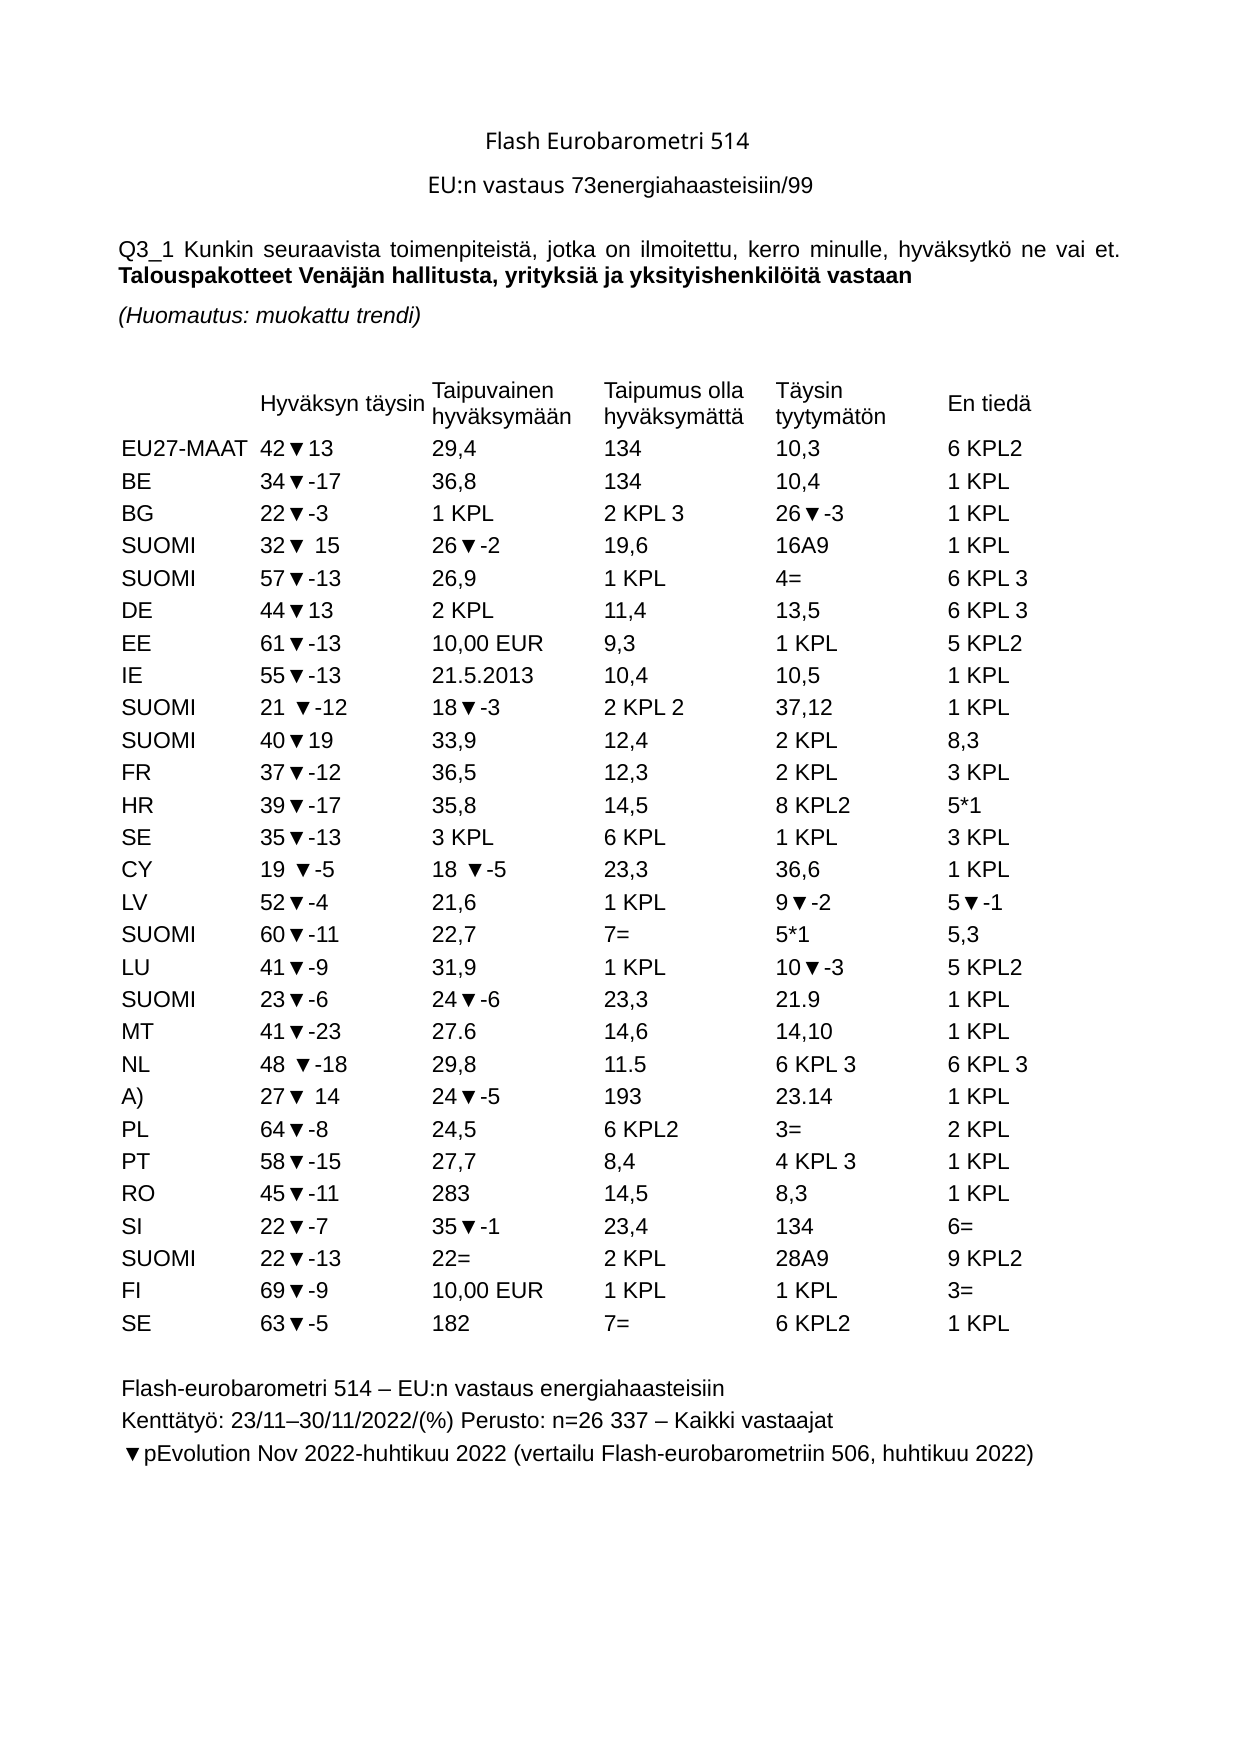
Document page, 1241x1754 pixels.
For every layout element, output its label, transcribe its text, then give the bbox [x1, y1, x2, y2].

table_cell 6 KPL2 [773, 1307, 944, 1339]
table_cell 60▼-11 [257, 918, 429, 951]
table_cell 37▼-12 [257, 756, 429, 788]
table_cell 41▼-23 [257, 1015, 429, 1048]
table_cell 21,6 [429, 886, 601, 918]
table_cell 1 KPL [601, 951, 772, 983]
table_cell 1 KPL [944, 465, 1116, 497]
table_cell 26,9 [429, 562, 601, 594]
table_cell 10,4 [601, 659, 772, 691]
table_cell 2 KPL [773, 756, 944, 788]
table_cell 2 KPL [429, 594, 601, 627]
table_cell 10,00 EUR [429, 1275, 601, 1307]
table_cell [257, 1339, 429, 1372]
table_cell 1 KPL [429, 497, 601, 529]
table_cell 1 KPL [944, 1015, 1116, 1048]
text (Huomautus: muokattu trendi) [118, 302, 1122, 328]
table_cell 69▼-9 [257, 1275, 429, 1307]
table_cell 2 KPL [944, 1113, 1116, 1145]
table_cell 4 KPL 3 [773, 1145, 944, 1177]
table_cell 1 KPL [944, 691, 1116, 724]
table_cell SUOMI [118, 724, 257, 756]
table_cell 5 KPL2 [944, 627, 1116, 659]
table_cell 1 KPL [944, 529, 1116, 562]
table_cell 10,3 [773, 432, 944, 464]
table_cell 8 KPL2 [773, 789, 944, 821]
table_cell 57▼-13 [257, 562, 429, 594]
table_cell CY [118, 853, 257, 886]
table_cell 6 KPL2 [944, 432, 1116, 464]
table_cell 8,3 [944, 724, 1116, 756]
table_cell DE [118, 594, 257, 627]
table_cell 5▼-1 [944, 886, 1116, 918]
table_cell 6 KPL 3 [944, 562, 1116, 594]
table_cell 21 ▼-12 [257, 691, 429, 724]
table_cell 5 KPL2 [944, 951, 1116, 983]
table_cell 9 KPL2 [944, 1242, 1116, 1274]
table_cell 42▼13 [257, 432, 429, 464]
table_cell SUOMI [118, 983, 257, 1015]
table_cell 12,4 [601, 724, 772, 756]
table_cell 24▼-6 [429, 983, 601, 1015]
table_cell 64▼-8 [257, 1113, 429, 1145]
table_cell 58▼-15 [257, 1145, 429, 1177]
table_cell 24,5 [429, 1113, 601, 1145]
table_cell 1 KPL [773, 821, 944, 853]
table_cell 45▼-11 [257, 1177, 429, 1210]
table_cell SE [118, 821, 257, 853]
table_header Taipumus olla hyväksymättä [601, 374, 772, 432]
table_cell 40▼19 [257, 724, 429, 756]
table_cell 61▼-13 [257, 627, 429, 659]
table_cell 39▼-17 [257, 789, 429, 821]
table_cell 5,3 [944, 918, 1116, 951]
table_cell 134 [601, 432, 772, 464]
table_cell 1 KPL [944, 659, 1116, 691]
table_cell IE [118, 659, 257, 691]
table_cell [601, 1339, 772, 1372]
table_cell 14,10 [773, 1015, 944, 1048]
table_cell 3 KPL [944, 756, 1116, 788]
text Q3_1 Kunkin seuraavista toimenpiteistä, jotka on ilmoitettu, kerro minulle, hyväksytkö ne vai et. Talouspakotteet Venäjän hallitusta, yrityksiä ja yksityishenkilöitä vastaan [118, 236, 1122, 289]
table_cell RO [118, 1177, 257, 1210]
table_cell 19,6 [601, 529, 772, 562]
table_cell ▼рEvolution Nov 2022-huhtikuu 2022 (vertailu Flash-eurobarometriin 506, huhtikuu 2022) [118, 1436, 1116, 1469]
table_cell [773, 1339, 944, 1372]
table_cell BE [118, 465, 257, 497]
table_cell 37,12 [773, 691, 944, 724]
table_cell 10,00 EUR [429, 627, 601, 659]
table_cell 8,4 [601, 1145, 772, 1177]
table_cell 193 [601, 1080, 772, 1112]
table_cell 1 KPL [601, 886, 772, 918]
table_cell 14,6 [601, 1015, 772, 1048]
table_cell 19 ▼-5 [257, 853, 429, 886]
table_cell 1 KPL [944, 497, 1116, 529]
table_cell EE [118, 627, 257, 659]
table_cell 1 KPL [944, 1080, 1116, 1112]
table_cell 34▼-17 [257, 465, 429, 497]
table_cell 14,5 [601, 789, 772, 821]
table_cell 35▼-1 [429, 1210, 601, 1242]
table_cell 1 KPL [773, 1275, 944, 1307]
table_cell 3= [773, 1113, 944, 1145]
table_cell 18▼-3 [429, 691, 601, 724]
table_cell 23,3 [601, 853, 772, 886]
table_cell FR [118, 756, 257, 788]
table_cell 3= [944, 1275, 1116, 1307]
table_cell 21.9 [773, 983, 944, 1015]
table_cell SUOMI [118, 1242, 257, 1274]
table_cell 27,7 [429, 1145, 601, 1177]
table_cell 1 KPL [944, 1145, 1116, 1177]
table_cell 10,5 [773, 659, 944, 691]
table_cell 36,8 [429, 465, 601, 497]
table_cell 23,3 [601, 983, 772, 1015]
table_cell 35,8 [429, 789, 601, 821]
table_cell 32▼ 15 [257, 529, 429, 562]
table_cell 11,4 [601, 594, 772, 627]
table_cell 13,5 [773, 594, 944, 627]
table_cell 36,6 [773, 853, 944, 886]
table_cell 1 KPL [944, 983, 1116, 1015]
table_cell 182 [429, 1307, 601, 1339]
table_cell 1 KPL [601, 1275, 772, 1307]
table_cell 23,4 [601, 1210, 772, 1242]
table_cell 1 KPL [773, 627, 944, 659]
table_cell 10,4 [773, 465, 944, 497]
table_cell 12,3 [601, 756, 772, 788]
table_cell 27▼ 14 [257, 1080, 429, 1112]
table_cell SUOMI [118, 918, 257, 951]
table_cell 9,3 [601, 627, 772, 659]
table_cell 1 KPL [944, 1307, 1116, 1339]
table_cell [429, 1339, 601, 1372]
table_cell 7= [601, 1307, 772, 1339]
table_cell Kenttätyö: 23/11–30/11/2022/(%) Perusto: n=26 337 – Kaikki vastaajat [118, 1404, 1116, 1436]
table_cell EU27-MAAT [118, 432, 257, 464]
table_header Taipuvainen hyväksymään [429, 374, 601, 432]
table_cell 26▼-3 [773, 497, 944, 529]
table_cell 22,7 [429, 918, 601, 951]
table_cell 24▼-5 [429, 1080, 601, 1112]
table_cell 48 ▼-18 [257, 1048, 429, 1080]
table_header Täysin tyytymätön [773, 374, 944, 432]
table_cell 2 KPL 2 [601, 691, 772, 724]
table_cell 22= [429, 1242, 601, 1274]
table_cell 31,9 [429, 951, 601, 983]
table_cell FI [118, 1275, 257, 1307]
table_cell 6= [944, 1210, 1116, 1242]
table_cell 33,9 [429, 724, 601, 756]
table_cell 14,5 [601, 1177, 772, 1210]
table_cell 134 [773, 1210, 944, 1242]
table_cell 44▼13 [257, 594, 429, 627]
table_cell MT [118, 1015, 257, 1048]
table_cell [118, 1339, 257, 1372]
table_cell 36,5 [429, 756, 601, 788]
table_cell 4= [773, 562, 944, 594]
table_cell HR [118, 789, 257, 821]
table_cell 29,4 [429, 432, 601, 464]
table_cell 2 KPL [773, 724, 944, 756]
table_header [118, 374, 257, 432]
table_cell 26▼-2 [429, 529, 601, 562]
table_cell 6 KPL 3 [944, 594, 1116, 627]
table_cell 3 KPL [944, 821, 1116, 853]
table_cell 35▼-13 [257, 821, 429, 853]
table_cell 23.14 [773, 1080, 944, 1112]
table_cell 5*1 [773, 918, 944, 951]
table_cell BG [118, 497, 257, 529]
table_cell 21.5.2013 [429, 659, 601, 691]
table_cell 27.6 [429, 1015, 601, 1048]
table_cell 28A9 [773, 1242, 944, 1274]
table_cell SUOMI [118, 562, 257, 594]
table_cell LV [118, 886, 257, 918]
table_cell [944, 1339, 1116, 1372]
table_cell 52▼-4 [257, 886, 429, 918]
table_cell 22▼-3 [257, 497, 429, 529]
table_cell SUOMI [118, 529, 257, 562]
table_cell 5*1 [944, 789, 1116, 821]
table_cell 2 KPL 3 [601, 497, 772, 529]
table_cell 7= [601, 918, 772, 951]
table_cell PT [118, 1145, 257, 1177]
table_cell 9▼-2 [773, 886, 944, 918]
table_cell 3 KPL [429, 821, 601, 853]
table_header Hyväksyn täysin [257, 374, 429, 432]
table_cell 6 KPL 3 [773, 1048, 944, 1080]
table_cell 1 KPL [601, 562, 772, 594]
table_cell 18 ▼-5 [429, 853, 601, 886]
table_cell 8,3 [773, 1177, 944, 1210]
table_cell 11.5 [601, 1048, 772, 1080]
table_cell A) [118, 1080, 257, 1112]
table_cell 1 KPL [944, 853, 1116, 886]
table_cell 22▼-13 [257, 1242, 429, 1274]
table_cell 6 KPL 3 [944, 1048, 1116, 1080]
table_cell 2 KPL [601, 1242, 772, 1274]
table_cell 16A9 [773, 529, 944, 562]
table_cell 6 KPL2 [601, 1113, 772, 1145]
table_cell NL [118, 1048, 257, 1080]
table_cell 10▼-3 [773, 951, 944, 983]
table_cell 29,8 [429, 1048, 601, 1080]
table_header En tiedä [944, 374, 1116, 432]
table_cell SE [118, 1307, 257, 1339]
table_cell LU [118, 951, 257, 983]
table_cell SUOMI [118, 691, 257, 724]
table_cell PL [118, 1113, 257, 1145]
table_cell 1 KPL [944, 1177, 1116, 1210]
table_cell SI [118, 1210, 257, 1242]
table_cell 41▼-9 [257, 951, 429, 983]
table_cell 63▼-5 [257, 1307, 429, 1339]
table_cell 55▼-13 [257, 659, 429, 691]
table_cell 134 [601, 465, 772, 497]
table_cell 23▼-6 [257, 983, 429, 1015]
table_cell 22▼-7 [257, 1210, 429, 1242]
table_cell 6 KPL [601, 821, 772, 853]
table_cell 283 [429, 1177, 601, 1210]
table_cell Flash-eurobarometri 514 – EU:n vastaus energiahaasteisiin [118, 1372, 1116, 1404]
